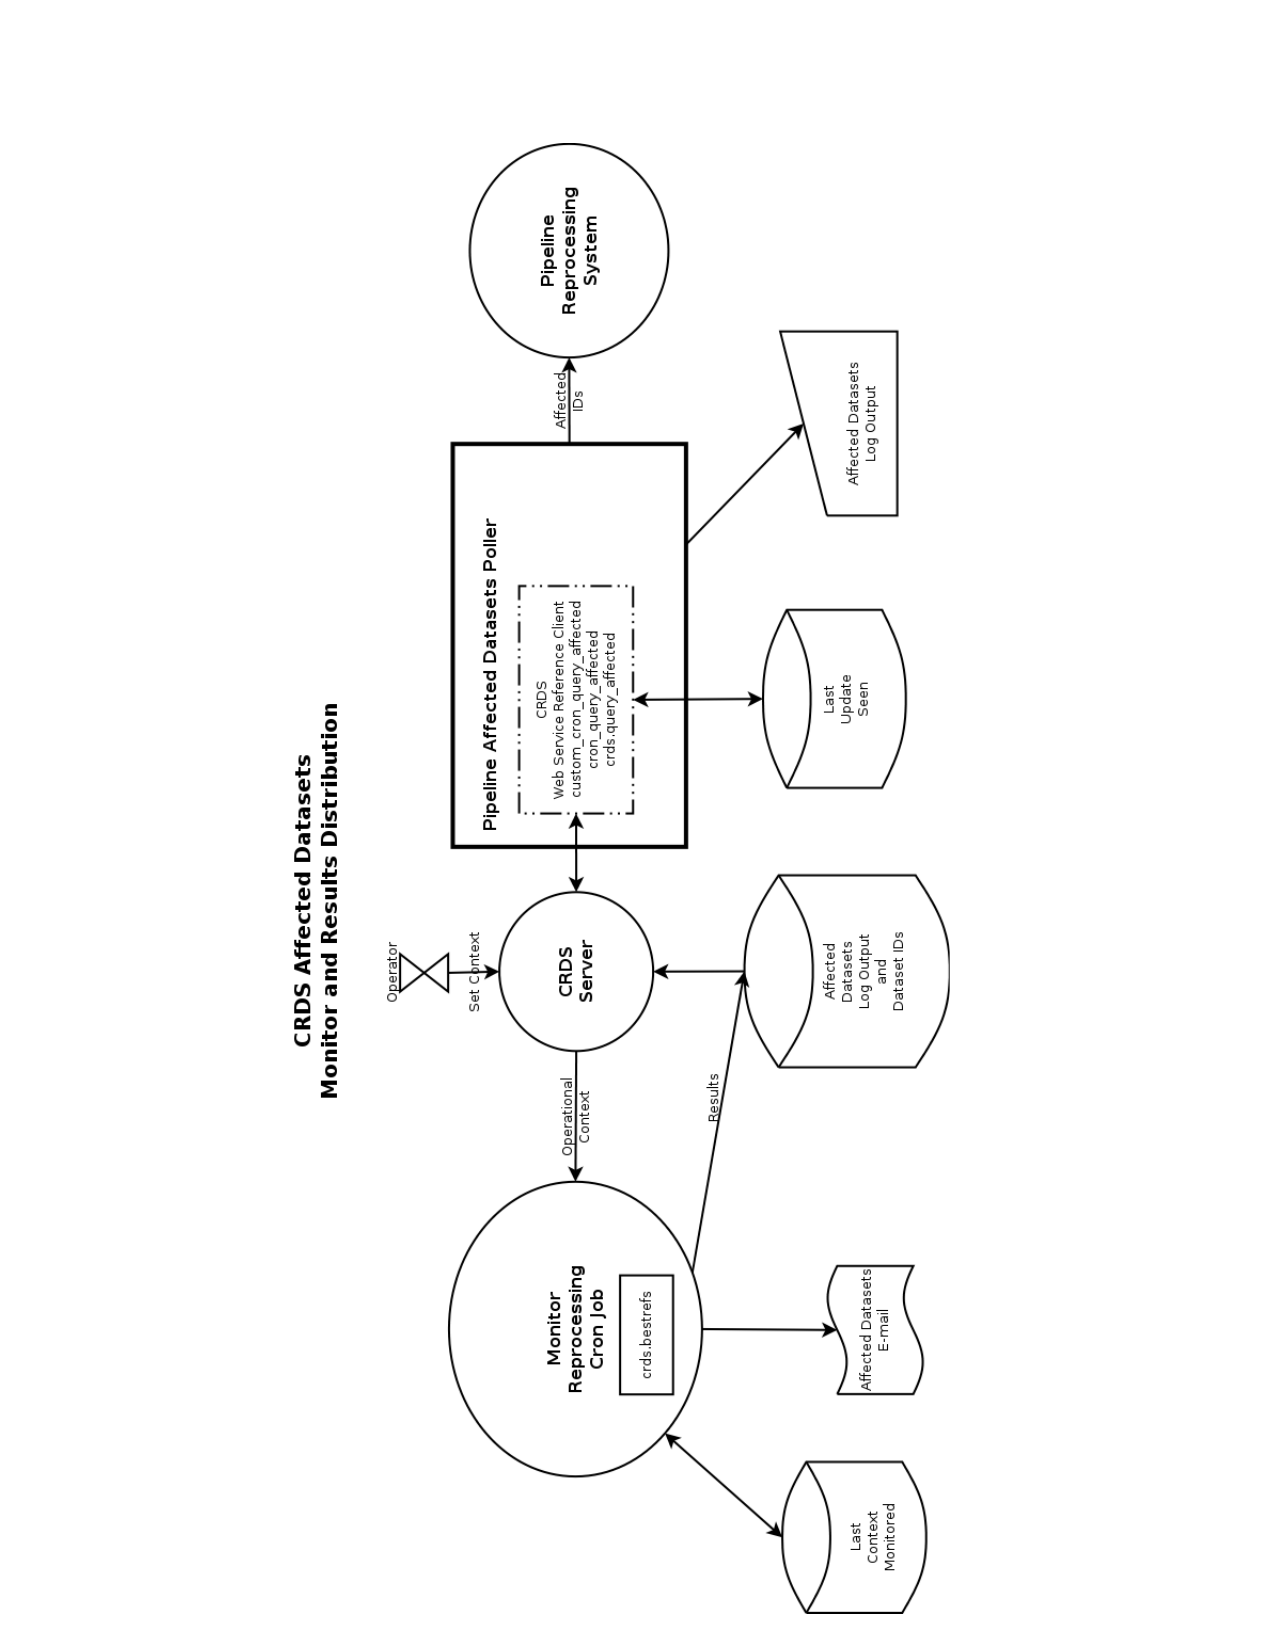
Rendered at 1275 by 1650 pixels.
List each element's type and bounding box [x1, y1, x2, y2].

picture [291, 143, 950, 1614]
